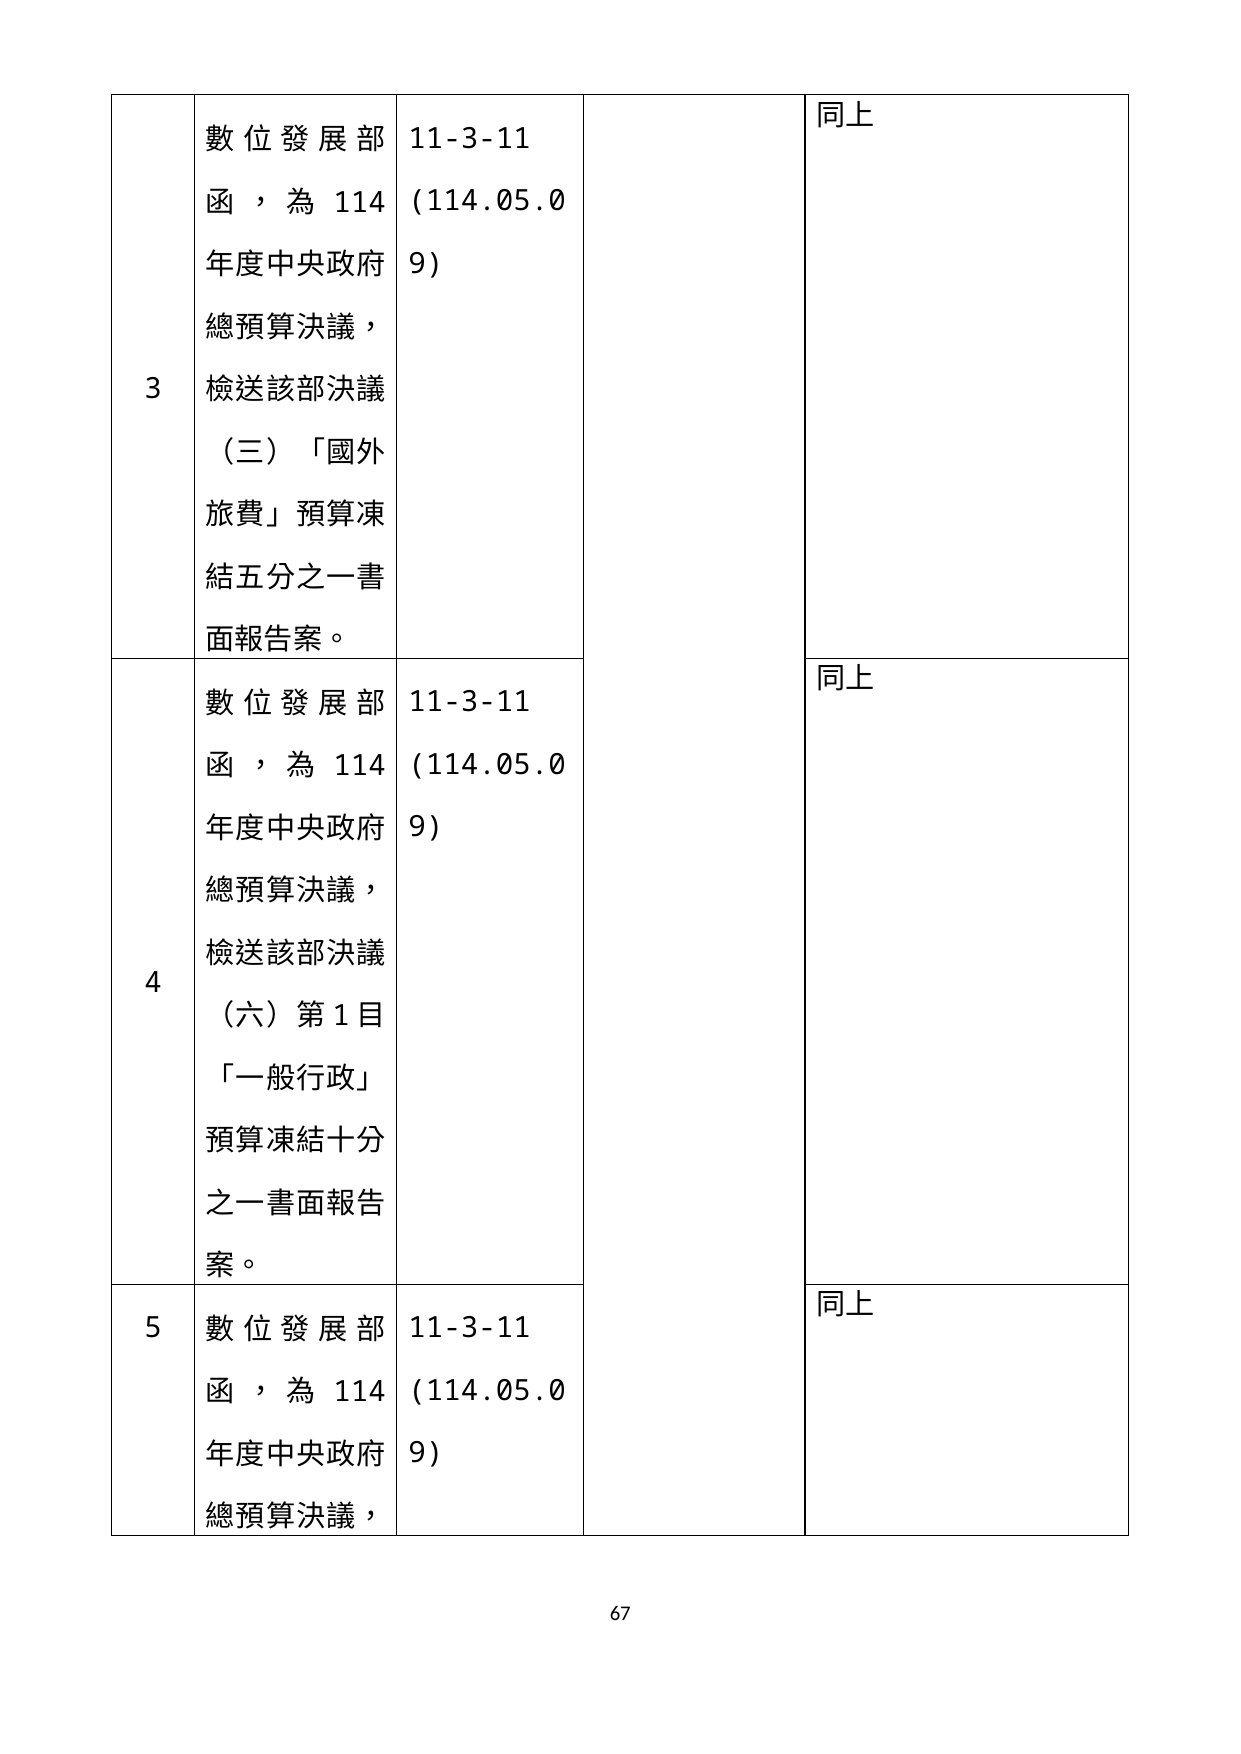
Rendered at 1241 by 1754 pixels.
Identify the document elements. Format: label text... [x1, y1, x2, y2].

table_cell [584, 95, 804, 1535]
table_cell 3 [112, 95, 194, 658]
table_cell 5 [112, 1285, 194, 1535]
table_cell 同上 [806, 95, 1128, 658]
table_cell 同上 [806, 1285, 1128, 1535]
table_cell 4 [112, 659, 194, 1284]
table_cell 同上 [806, 659, 1128, 1284]
table_cell 數位發展部函，為114年度中央政府總預算決議，檢送該部決議（三）「國外旅費」預算凍結五分之一書面報告案。 [195, 95, 396, 658]
table_cell 數位發展部函，為114年度中央政府總預算決議， [195, 1285, 396, 1535]
table_cell 11-3-11 (114.05.09) [397, 1285, 583, 1535]
table_cell 11-3-11 (114.05.09) [397, 95, 583, 658]
table_cell 數位發展部函，為114年度中央政府總預算決議，檢送該部決議（六）第1目「一般行政」預算凍結十分之一書面報告案。 [195, 659, 396, 1284]
table_cell 11-3-11 (114.05.09) [397, 659, 583, 1284]
